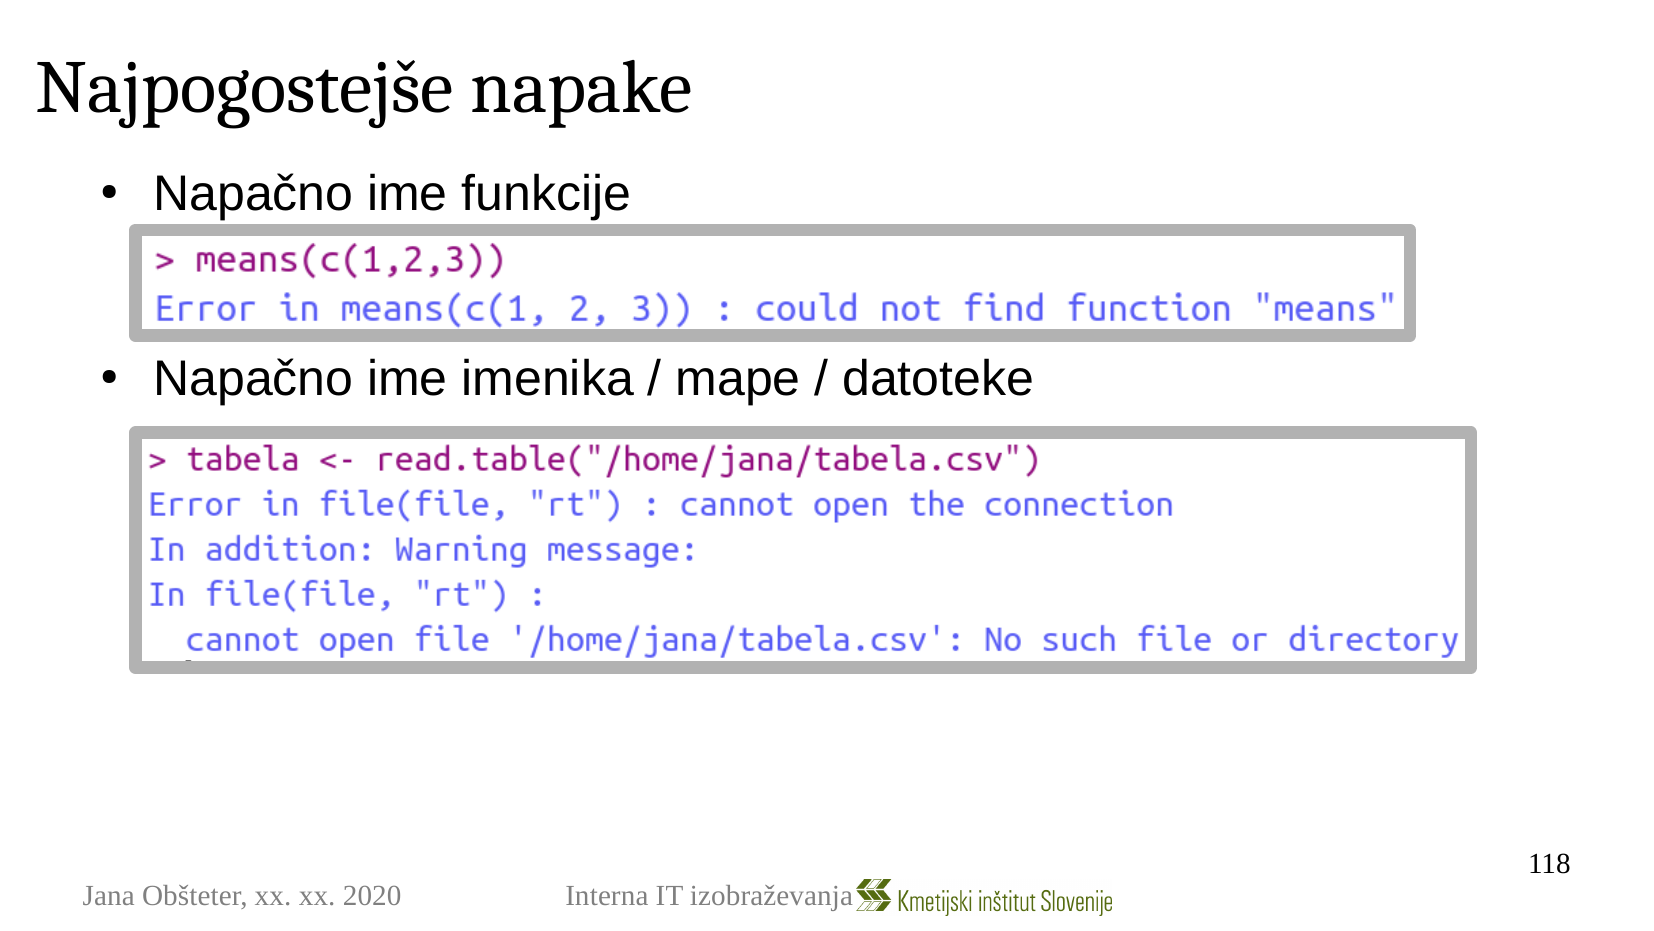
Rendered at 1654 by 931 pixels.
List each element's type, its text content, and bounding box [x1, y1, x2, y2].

picture [856, 879, 1112, 916]
list Napačno ime funkcije Napačno ime imenika / mape / datoteke [82, 165, 1571, 863]
picture [141, 438, 1465, 662]
title Najpogostejše napake [35, 21, 1524, 154]
picture [141, 236, 1404, 330]
